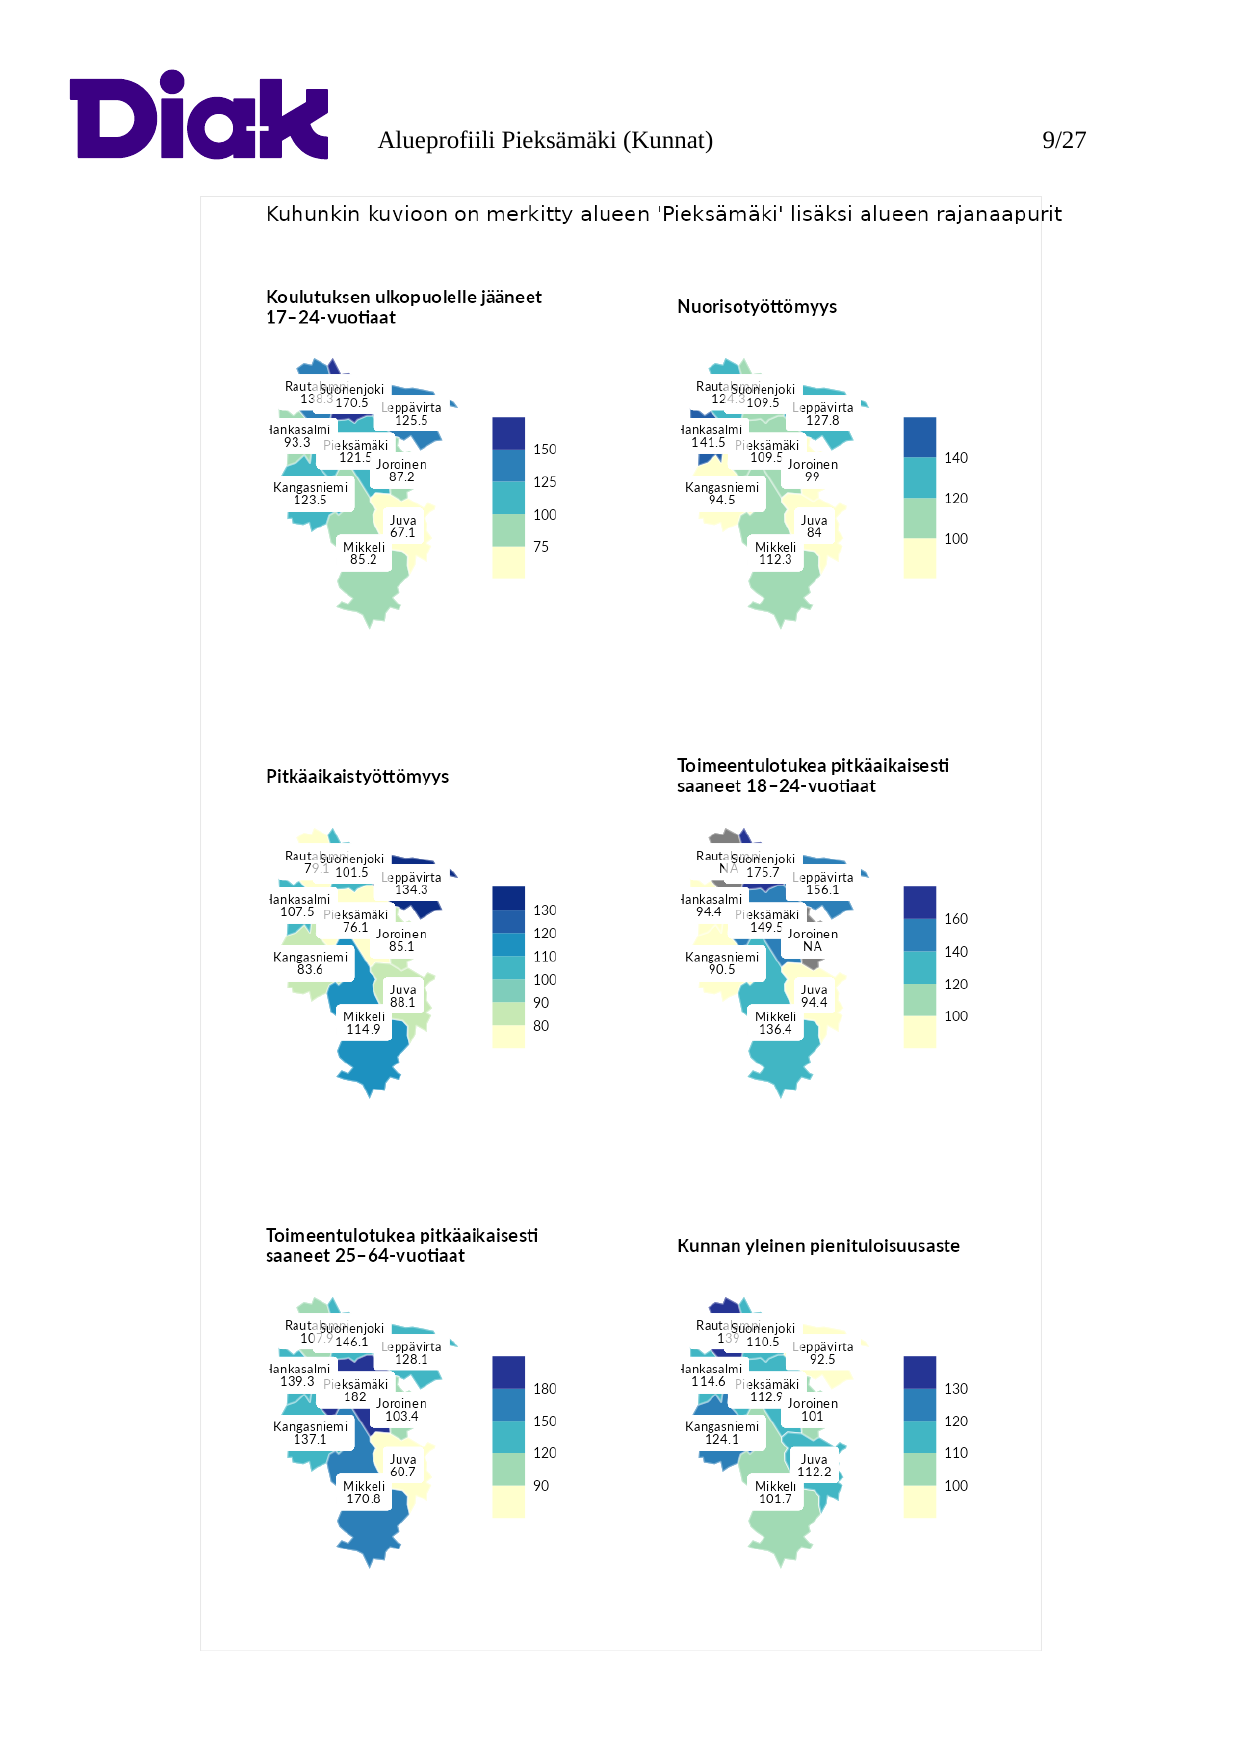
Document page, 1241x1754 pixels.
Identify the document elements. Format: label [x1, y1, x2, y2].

picture [61, 196, 1179, 1651]
